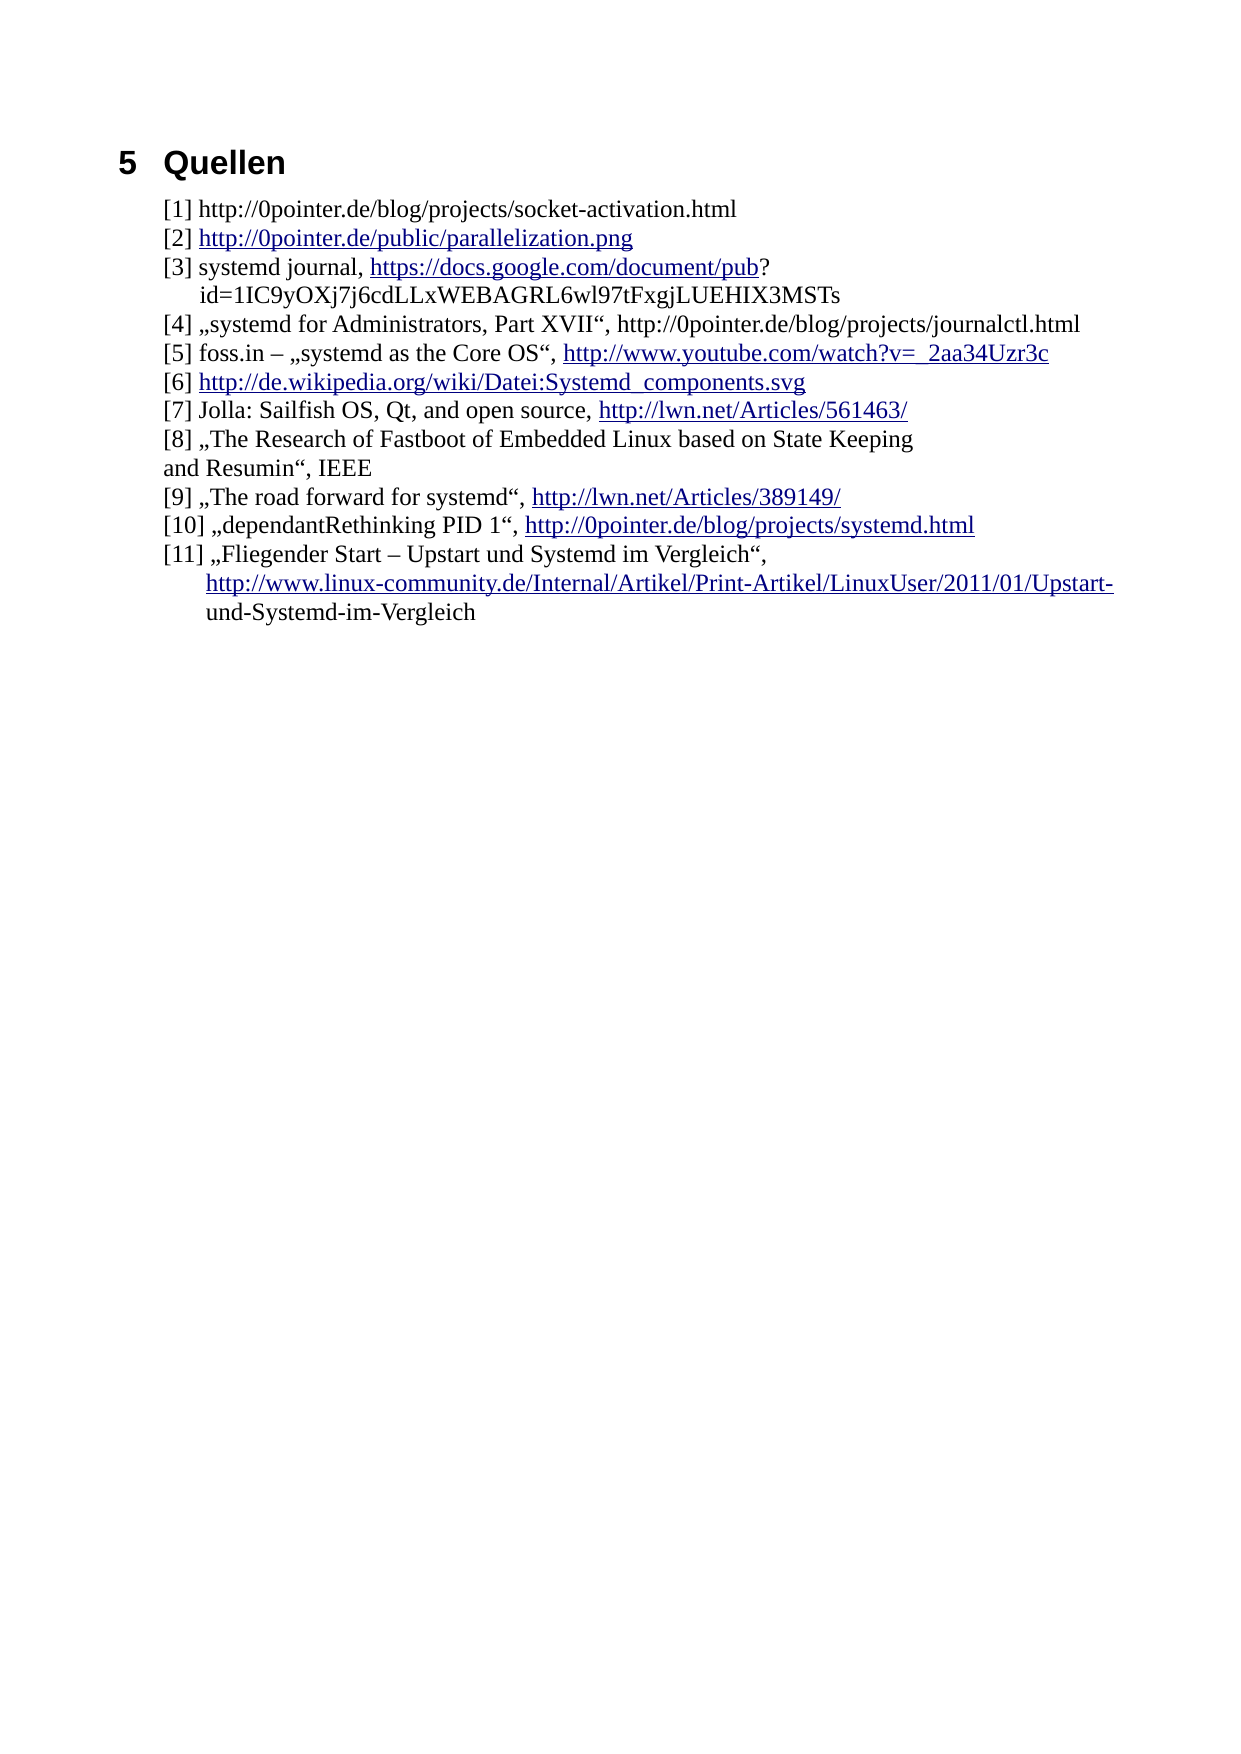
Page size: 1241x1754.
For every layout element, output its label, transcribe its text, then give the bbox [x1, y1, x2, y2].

text [7] Jolla: Sailfish OS, Qt, and open source, http://lwn.net/Articles/561463/ [118, 396, 1122, 424]
text [8] „The Research of Fastboot of Embedded Linux based on State Keeping [118, 424, 1122, 453]
text [6] http://de.wikipedia.org/wiki/Datei:Systemd_components.svg [118, 367, 1122, 396]
text [4] „systemd for Administrators, Part XVII“, http://0pointer.de/blog/projects/journalctl.html [118, 309, 1122, 338]
text [5] foss.in – „systemd as the Core OS“, http://www.youtube.com/watch?v=_2aa34Uzr3c [118, 338, 1122, 367]
text [1] http://0pointer.de/blog/projects/socket-activation.html [118, 194, 1122, 223]
text and Resumin“, IEEE [118, 453, 1122, 482]
subtitle Quellen [118, 143, 1122, 182]
text [2] http://0pointer.de/public/parallelization.png [118, 223, 1122, 252]
text [9] „The road forward for systemd“, http://lwn.net/Articles/389149/ [118, 482, 1122, 511]
text [11] „Fliegender Start – Upstart und Systemd im Vergleich“, http://www.linux-community.de/Internal/Artikel/Print-Artikel/LinuxUser/2011/01/Upstart- und-Systemd-im-Vergleich [118, 539, 1122, 626]
text [10] „dependantRethinking PID 1“, http://0pointer.de/blog/projects/systemd.html [118, 511, 1122, 539]
text [3] systemd journal, https://docs.google.com/document/pub? id=1IC9yOXj7j6cdLLxWEBAGRL6wl97tFxgjLUEHIX3MSTs [118, 252, 1122, 309]
